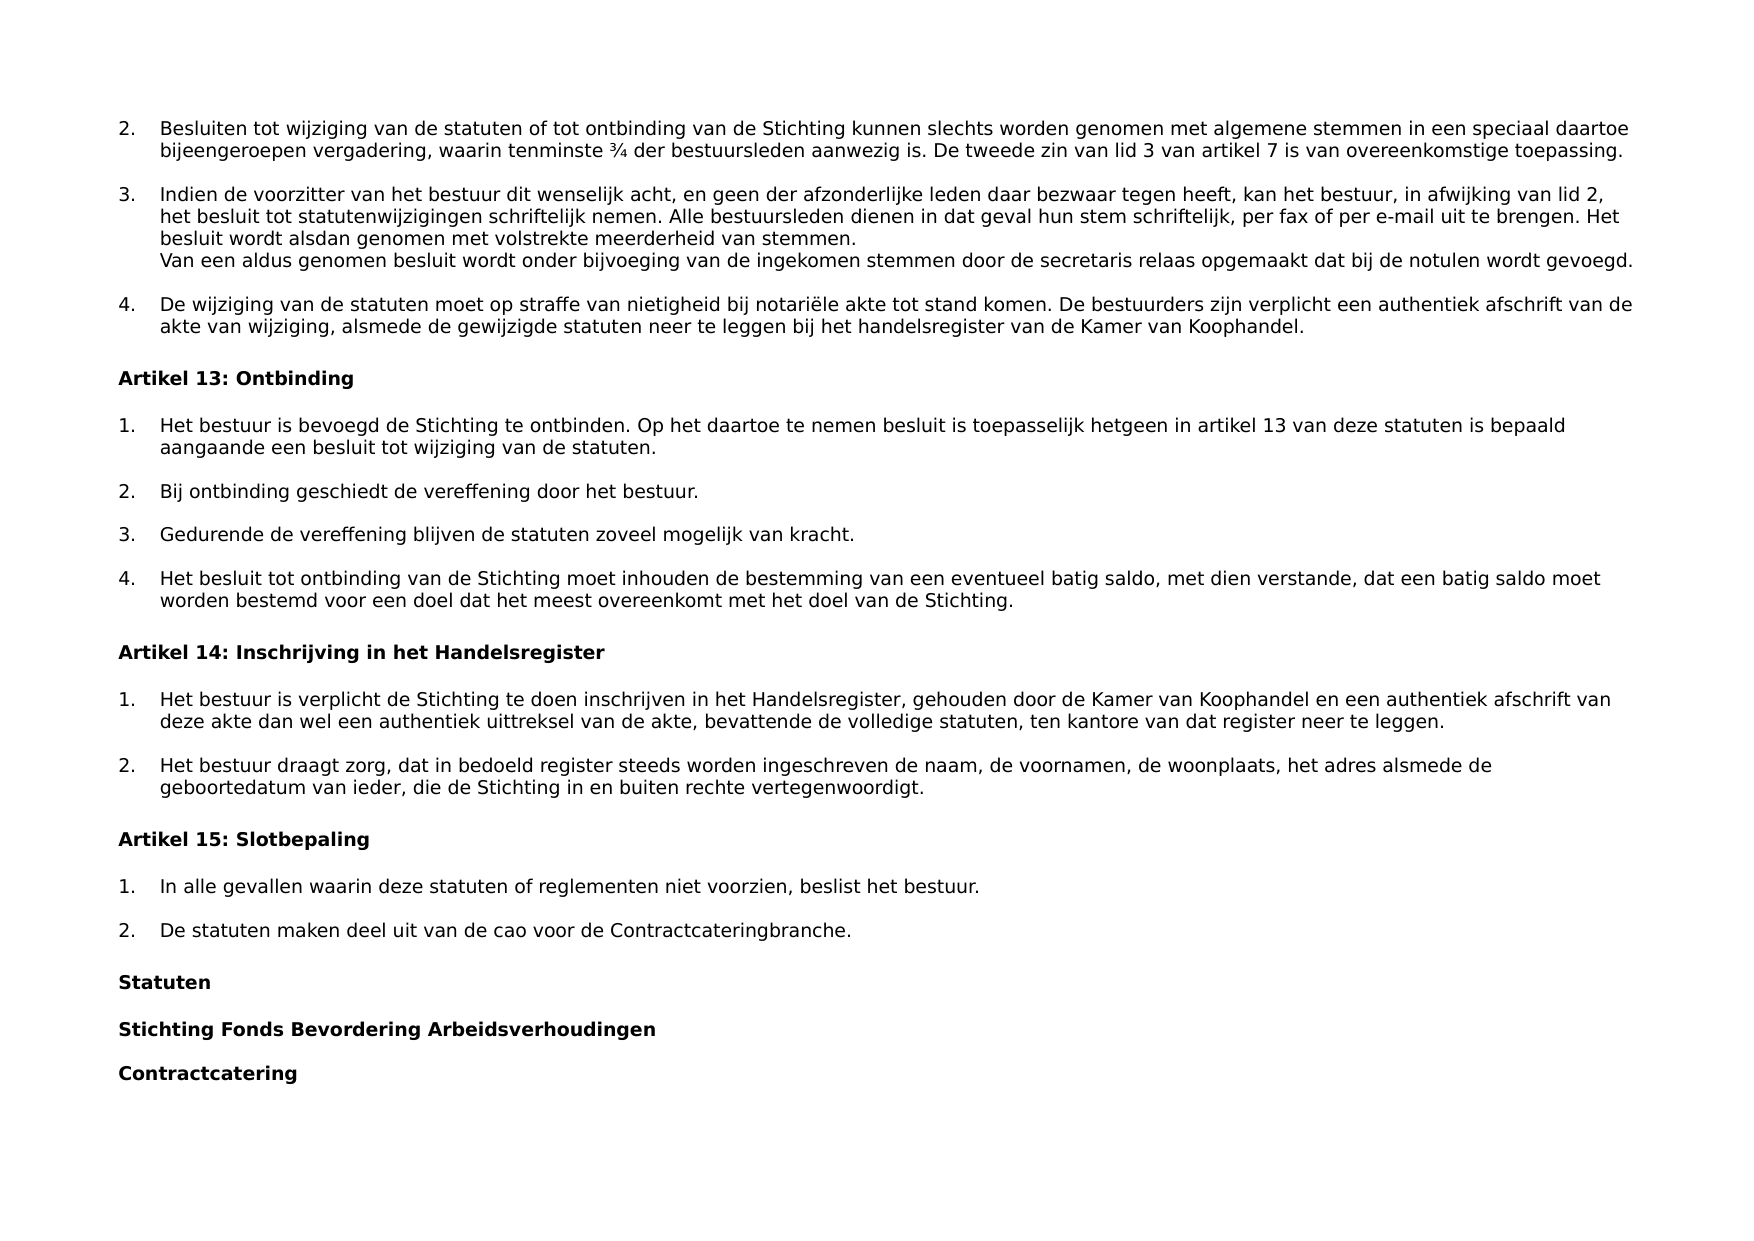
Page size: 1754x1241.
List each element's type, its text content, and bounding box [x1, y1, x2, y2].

text 2. Het bestuur draagt zorg, dat in bedoeld register steeds worden ingeschreven de naam, de voornamen, de woonplaats, het adres alsmede de geboortedatum van ieder, die de Stichting in en buiten rechte vertegenwoordigt. [118, 755, 1636, 799]
text Van een aldus genomen besluit wordt onder bijvoeging van de ingekomen stemmen door de secretaris relaas opgemaakt dat bij de notulen wordt gevoegd. [159, 250, 1636, 272]
subtitle Artikel 14: Inschrijving in het Handelsregister [118, 642, 1636, 664]
text 3. Indien de voorzitter van het bestuur dit wenselijk acht, en geen der afzonderlijke leden daar bezwaar tegen heeft, kan het bestuur, in afwijking van lid 2, het besluit tot statutenwijzigingen schriftelijk nemen. Alle bestuursleden dienen in dat geval hun stem schriftelijk, per fax of per e-mail uit te brengen. Het besluit wordt alsdan genomen met volstrekte meerderheid van stemmen. [118, 184, 1636, 250]
text 1. Het bestuur is verplicht de Stichting te doen inschrijven in het Handelsregister, gehouden door de Kamer van Koophandel en een authentiek afschrift van deze akte dan wel een authentiek uittreksel van de akte, bevattende de volledige statuten, ten kantore van dat register neer te leggen. [118, 689, 1636, 733]
text 2. Besluiten tot wijziging van de statuten of tot ontbinding van de Stichting kunnen slechts worden genomen met algemene stemmen in een speciaal daartoe bijeengeroepen vergadering, waarin tenminste ¾ der bestuursleden aanwezig is. De tweede zin van lid 3 van artikel 7 is van overeenkomstige toepassing. [118, 118, 1636, 162]
text 2. Bij ontbinding geschiedt de vereffening door het bestuur. [118, 481, 1636, 502]
subtitle Artikel 13: Ontbinding [118, 368, 1636, 390]
text 1. In alle gevallen waarin deze statuten of reglementen niet voorzien, beslist het bestuur. [118, 876, 1636, 898]
subtitle Stichting Fonds Bevordering Arbeidsverhoudingen [118, 1019, 1636, 1041]
text 4. Het besluit tot ontbinding van de Stichting moet inhouden de bestemming van een eventueel batig saldo, met dien verstande, dat een batig saldo moet worden bestemd voor een doel dat het meest overeenkomt met het doel van de Stichting. [118, 568, 1636, 612]
subtitle Statuten [118, 972, 1636, 994]
text 1. Het bestuur is bevoegd de Stichting te ontbinden. Op het daartoe te nemen besluit is toepasselijk hetgeen in artikel 13 van deze statuten is bepaald aangaande een besluit tot wijziging van de statuten. [118, 415, 1636, 459]
text 4. De wijziging van de statuten moet op straffe van nietigheid bij notariële akte tot stand komen. De bestuurders zijn verplicht een authentiek afschrift van de akte van wijziging, alsmede de gewijzigde statuten neer te leggen bij het handelsregister van de Kamer van Koophandel. [118, 294, 1636, 338]
text 3. Gedurende de vereffening blijven de statuten zoveel mogelijk van kracht. [118, 524, 1636, 546]
text 2. De statuten maken deel uit van de cao voor de Contractcateringbranche. [118, 920, 1636, 942]
text Contractcatering [118, 1063, 1636, 1084]
subtitle Artikel 15: Slotbepaling [118, 829, 1636, 851]
